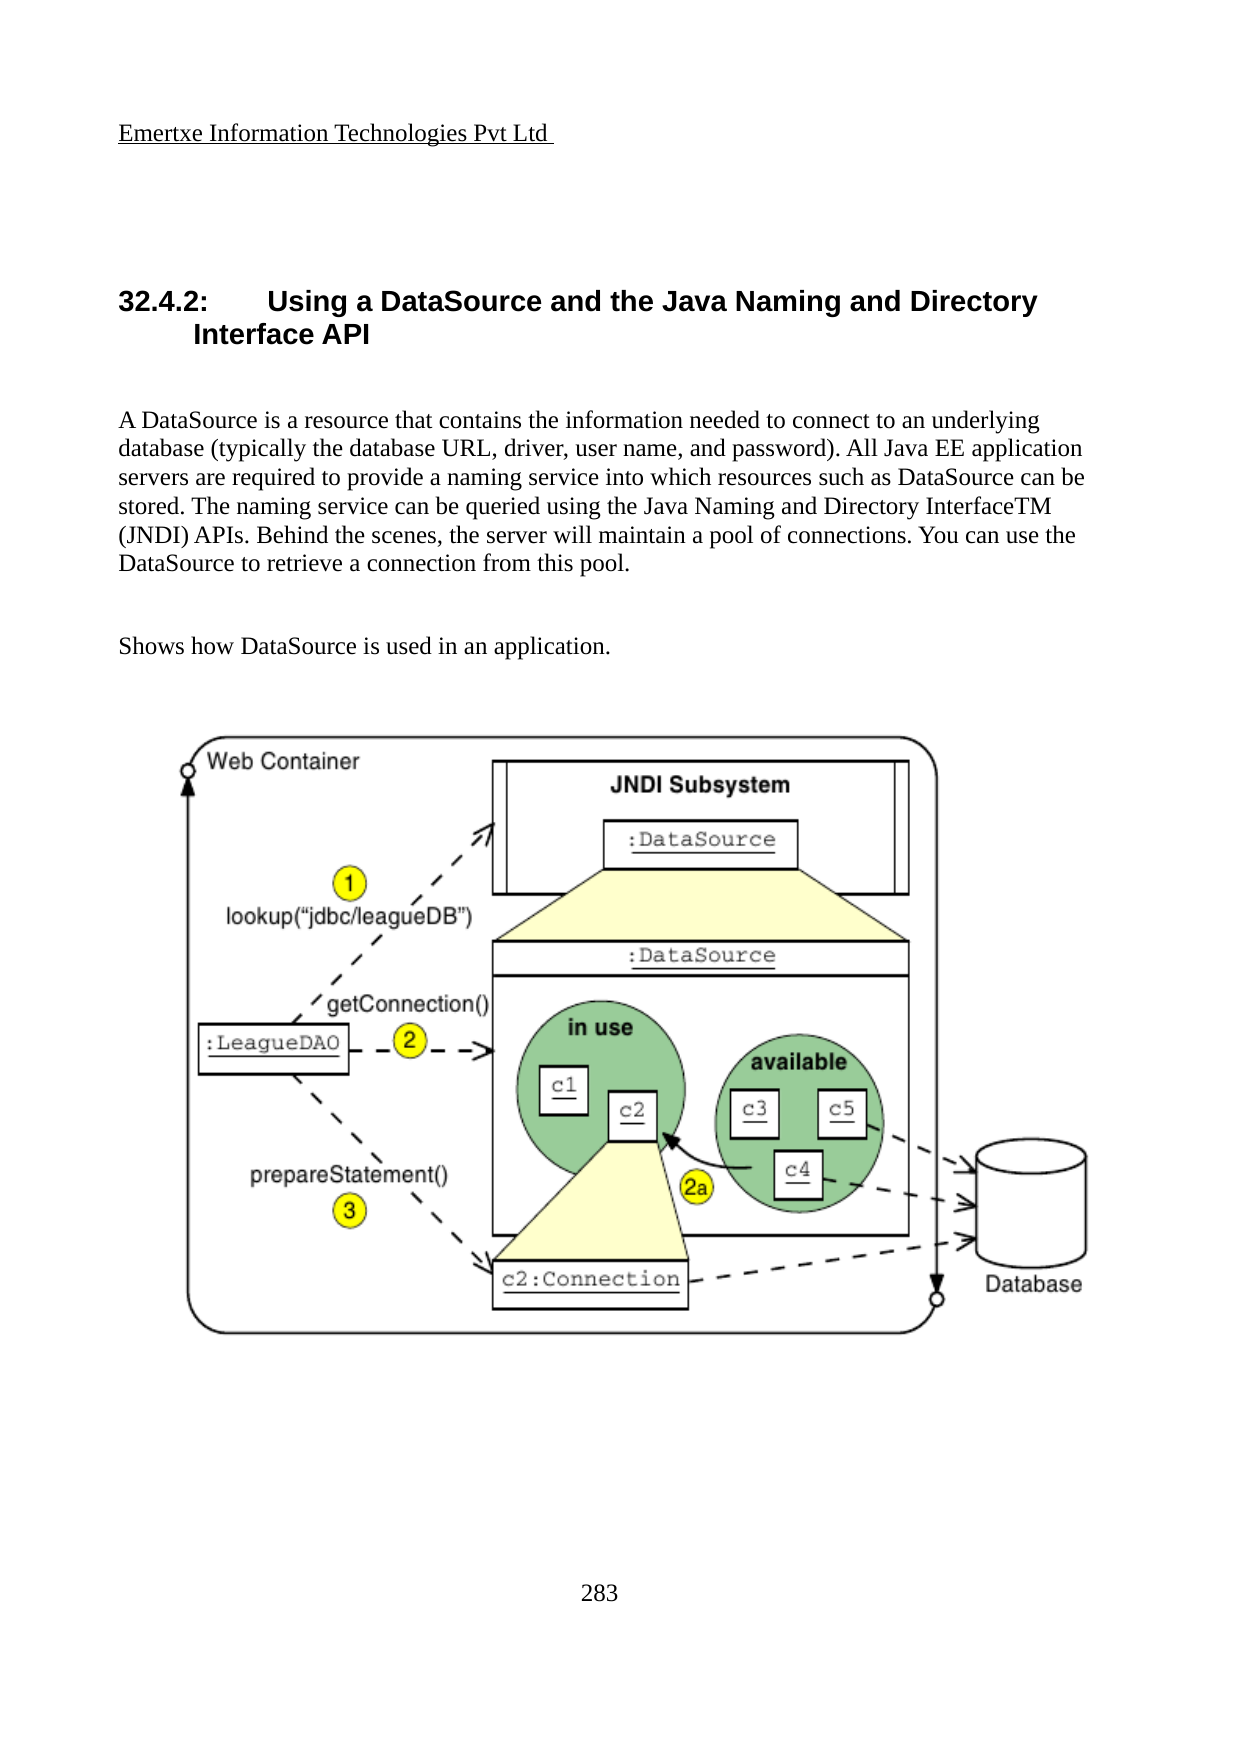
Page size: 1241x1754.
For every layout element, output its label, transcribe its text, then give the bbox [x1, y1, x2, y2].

picture [134, 713, 1107, 1350]
text Shows how DataSource is used in an application. [118, 631, 1122, 660]
subtitle Using a DataSource and the Java Naming and Directory Interface API [118, 284, 1122, 351]
text A DataSource is a resource that contains the information needed to connect to an underlying database (typically the database URL, driver, user name, and password). All Java EE application servers are required to provide a naming service into which resources such as DataSource can be stored. The naming service can be queried using the Java Naming and Directory InterfaceTM (JNDI) APIs. Behind the scenes, the server will maintain a pool of connections. You can use the DataSource to retrieve a connection from this pool. [118, 405, 1122, 577]
